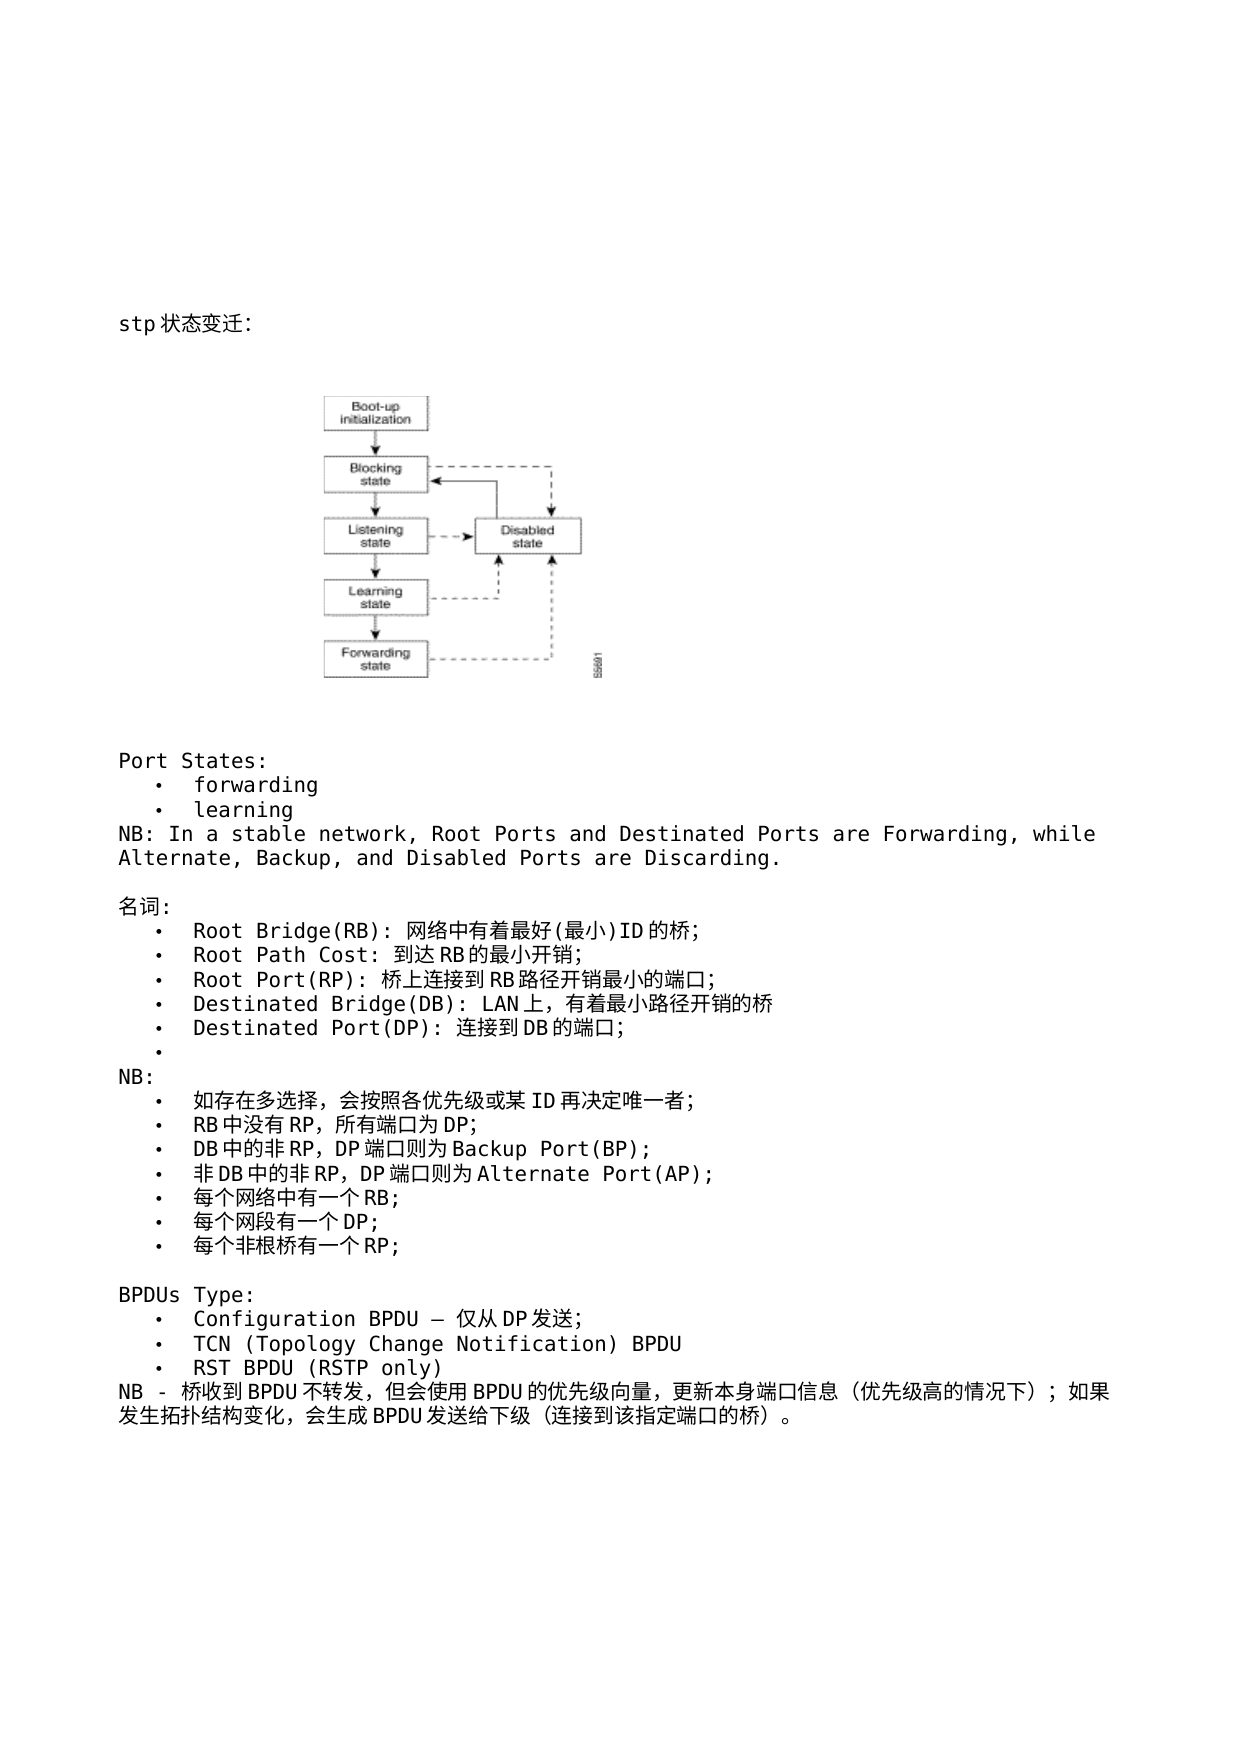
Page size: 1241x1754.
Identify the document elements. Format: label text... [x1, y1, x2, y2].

text NB: [118, 1065, 1122, 1089]
text NB - 桥收到BPDU不转发，但会使用BPDU的优先级向量，更新本身端口信息（优先级高的情况下）；如果发生拓扑结构变化，会生成BPDU发送给下级（连接到该指定端口的桥）。 [118, 1380, 1122, 1429]
list forwarding [156, 773, 1122, 798]
text NB: In a stable network, Root Ports and Destinated Ports are Forwarding, while Alternate, Backup, and Disabled Ports are Discarding. [118, 822, 1122, 871]
list Root Bridge(RB): 网络中有着最好(最小)ID的桥； [156, 919, 1122, 943]
picture [323, 396, 602, 678]
list 非DB中的非RP，DP端口则为Alternate Port(AP); [156, 1162, 1122, 1186]
list TCN (Topology Change Notification) BPDU [156, 1332, 1122, 1356]
list 每个网络中有一个RB; [156, 1186, 1122, 1210]
list Configuration BPDU – 仅从DP发送； [156, 1307, 1122, 1332]
list DB中的非RP，DP端口则为Backup Port(BP); [156, 1137, 1122, 1162]
text stp状态变迁： [118, 312, 1122, 337]
list Root Path Cost: 到达RB的最小开销； [156, 943, 1122, 968]
list learning [156, 798, 1122, 822]
list 如存在多选择，会按照各优先级或某ID再决定唯一者； [156, 1089, 1122, 1113]
list RB中没有RP，所有端口为DP； [156, 1113, 1122, 1137]
list 每个非根桥有一个RP; [156, 1234, 1122, 1259]
text BPDUs Type: [118, 1283, 1122, 1307]
list RST BPDU (RSTP only) [156, 1356, 1122, 1380]
text Port States: [118, 749, 1122, 773]
list Destinated Bridge(DB): LAN上，有着最小路径开销的桥 [156, 992, 1122, 1016]
list Root Port(RP): 桥上连接到RB路径开销最小的端口； [156, 968, 1122, 992]
text 名词: [118, 895, 1122, 919]
list 每个网段有一个DP; [156, 1210, 1122, 1234]
list Destinated Port(DP): 连接到DB的端口； [156, 1016, 1122, 1040]
